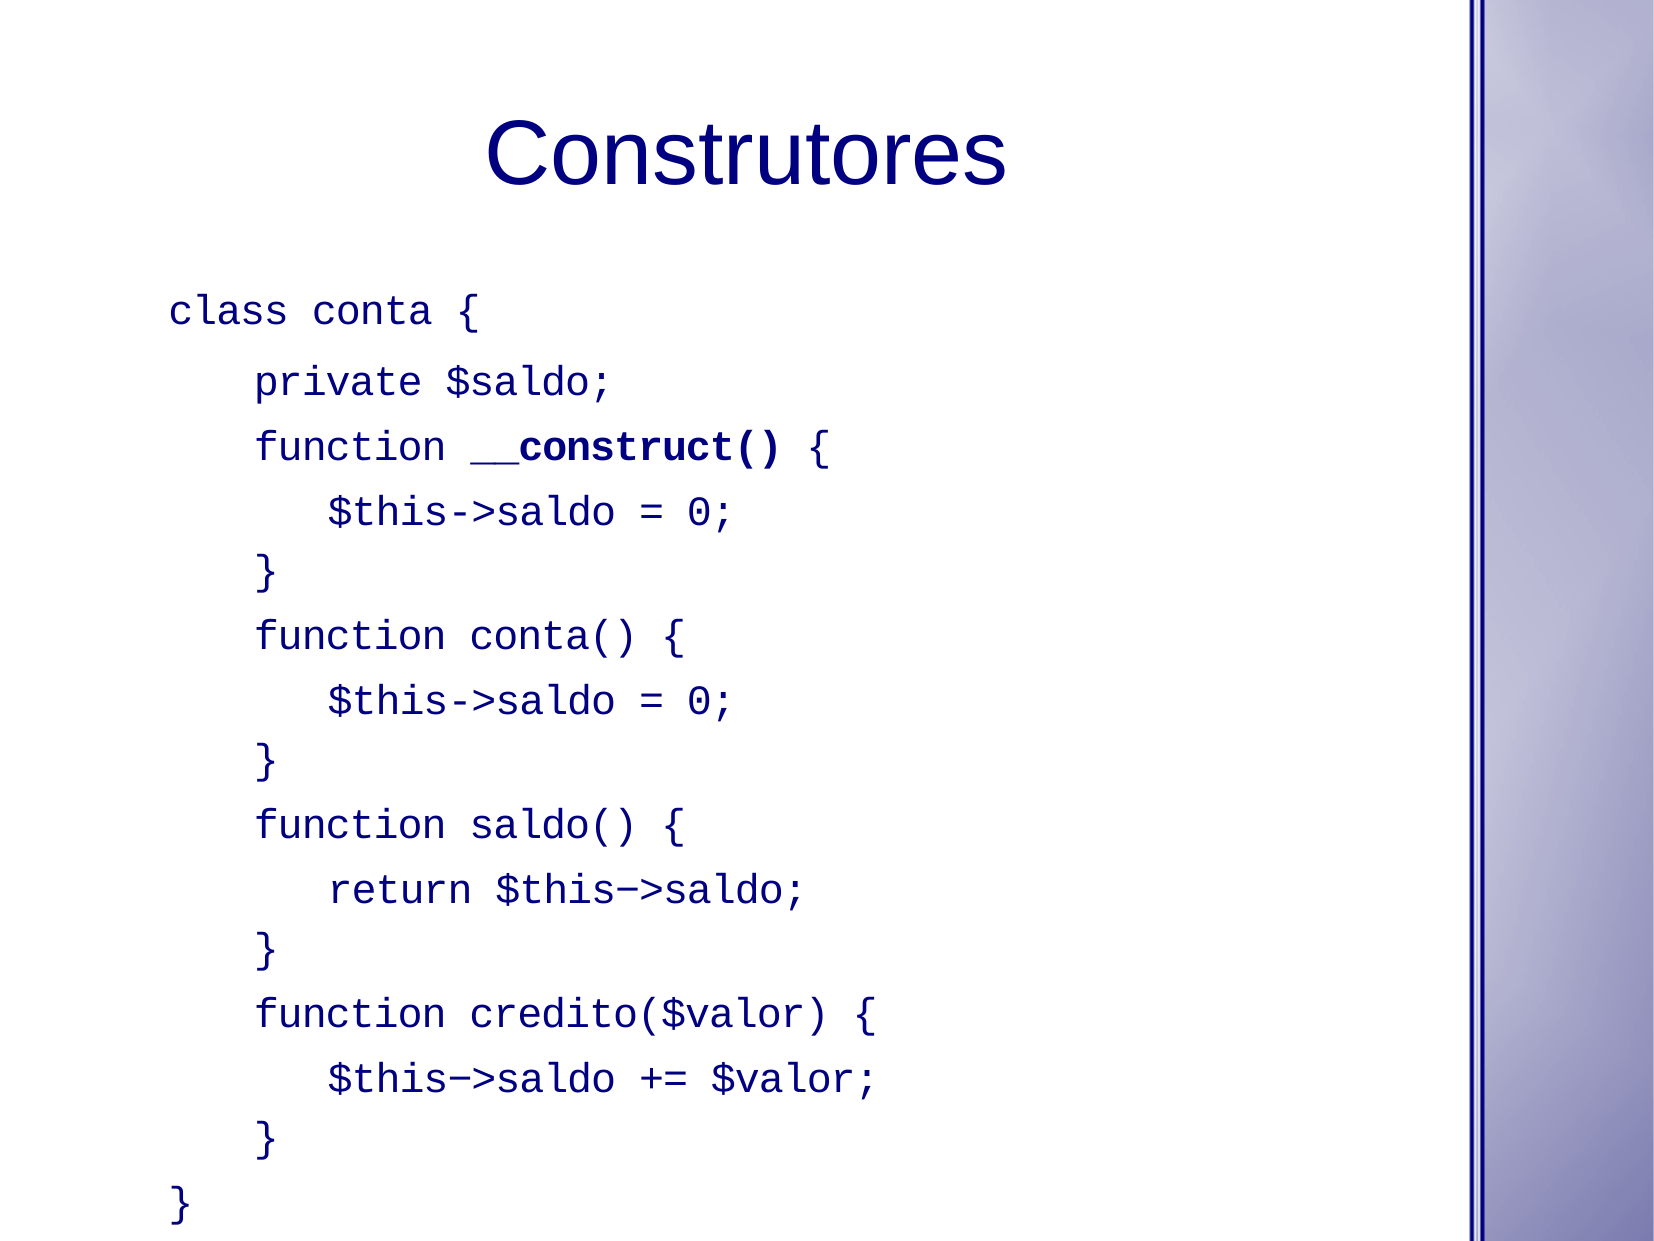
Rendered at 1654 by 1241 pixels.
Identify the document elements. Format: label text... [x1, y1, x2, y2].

title Construtores [47, 49, 1447, 257]
list class conta { private $saldo; function __construct() { $this->saldo = 0; } function conta() { $this->saldo = 0; } function saldo() { return $this−>saldo; } function credito($valor) { $this−>saldo += $valor; } } [47, 290, 1447, 1230]
picture [0, 0, 1654, 1241]
